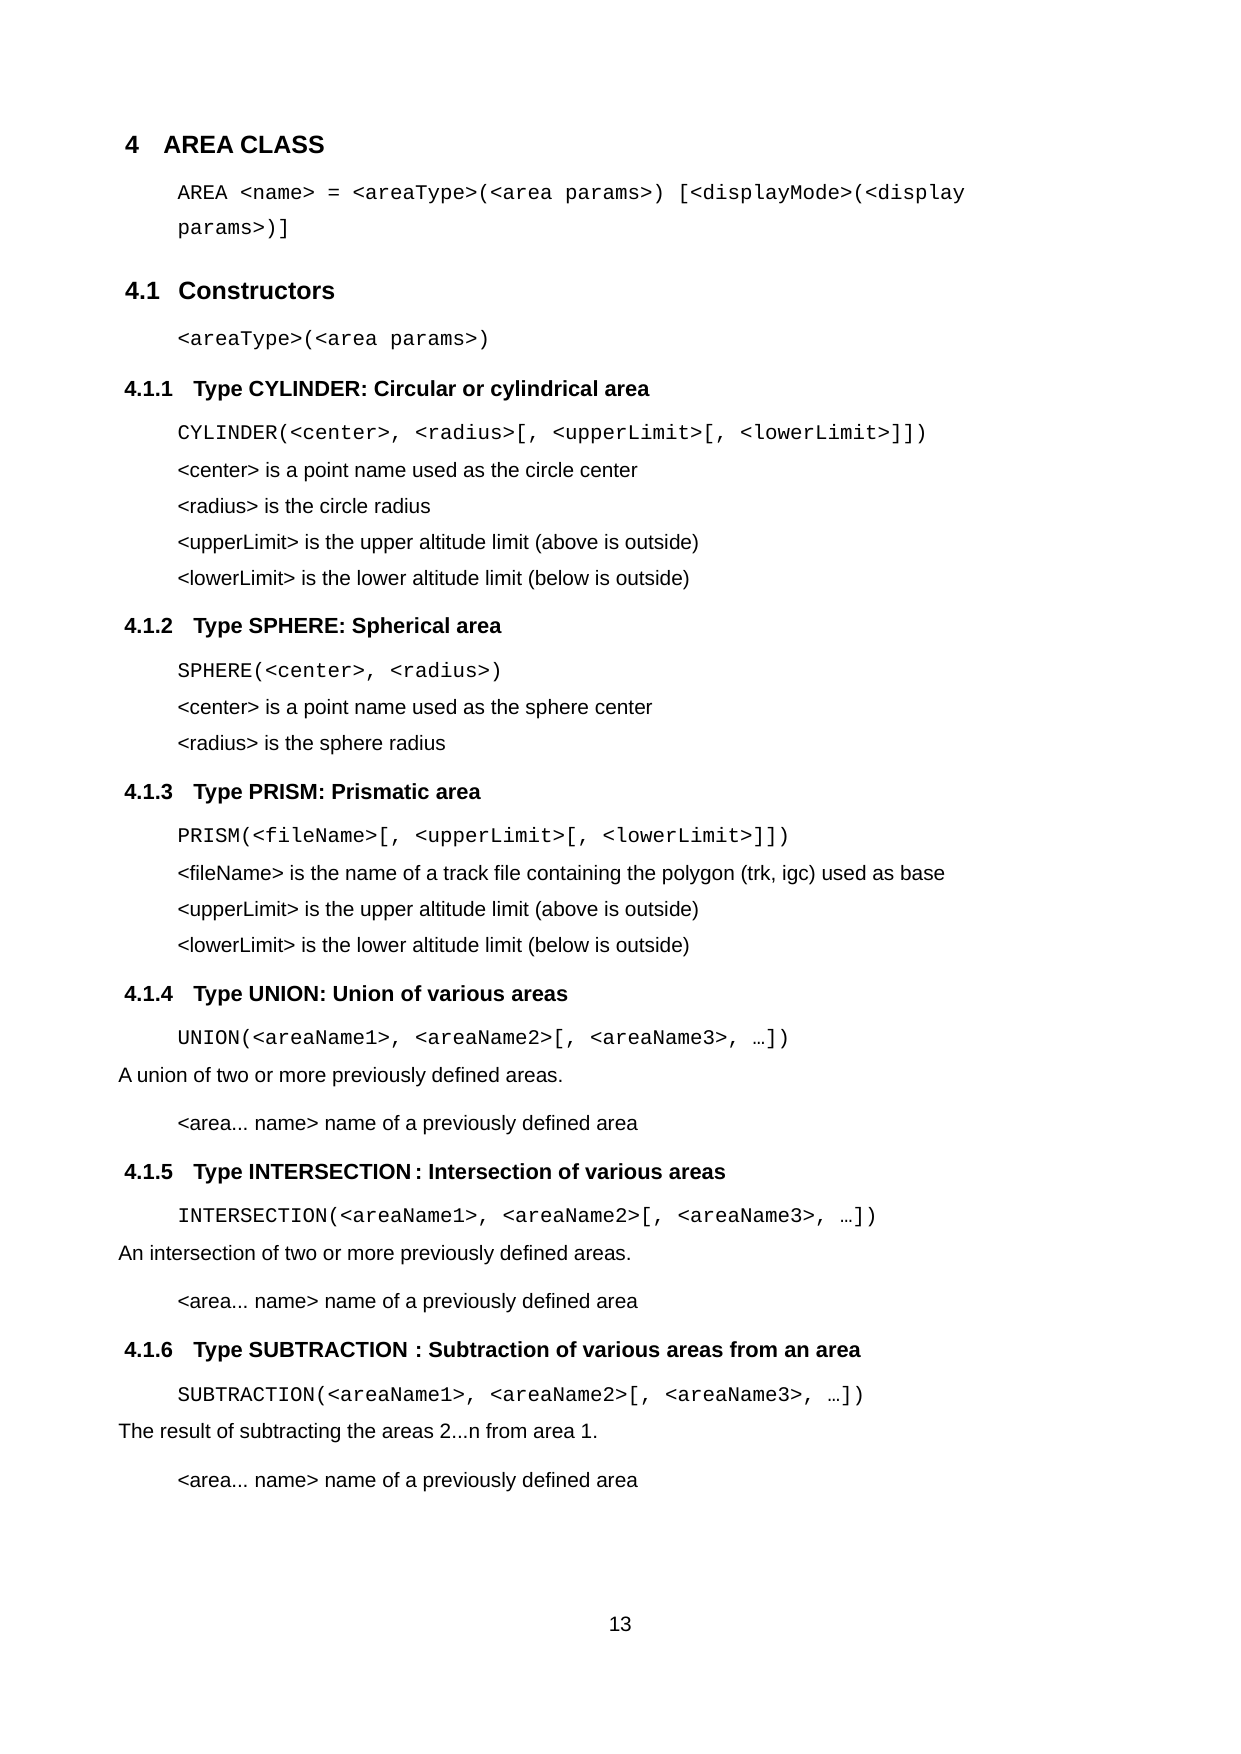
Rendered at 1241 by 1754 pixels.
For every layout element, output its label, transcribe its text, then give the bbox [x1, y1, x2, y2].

text <areaType>(<area params>) [177, 328, 1063, 352]
list <center> is a point name used as the sphere center [177, 695, 1122, 719]
text CYLINDER(<center>, <radius>[, <upperLimit>[, <lowerLimit>]]) [177, 422, 1063, 446]
text SUBTRACTION(<areaName1>, <areaName2>[, <areaName3>, …]) [177, 1384, 1063, 1407]
text PRISM(<fileName>[, <upperLimit>[, <lowerLimit>]]) [177, 826, 1063, 849]
list <lowerLimit> is the lower altitude limit (below is outside) [177, 565, 1122, 589]
list <upperLimit> is the upper altitude limit (above is outside) [177, 529, 1122, 553]
subtitle Type INTERSECTION : Intersection of various areas [118, 1159, 1122, 1184]
list <radius> is the sphere radius [177, 731, 1122, 755]
subtitle Type PRISM: Prismatic area [118, 779, 1122, 804]
text AREA <name> = <areaType>(<area params>) [<displayMode>(<display params>)] [177, 182, 1063, 241]
subtitle Type CYLINDER: Circular or cylindrical area [118, 376, 1122, 401]
list <lowerLimit> is the lower altitude limit (below is outside) [177, 933, 1122, 957]
list <fileName> is the name of a track file containing the polygon (trk, igc) used as base [177, 861, 1122, 885]
text INTERSECTION(<areaName1>, <areaName2>[, <areaName3>, …]) [177, 1205, 1063, 1229]
subtitle Constructors [118, 276, 1122, 305]
text SPHERE(<center>, <radius>) [177, 660, 1063, 683]
list <center> is a point name used as the circle center [177, 458, 1122, 482]
text The result of subtracting the areas 2...n from area 1. [118, 1419, 1122, 1443]
text An intersection of two or more previously defined areas. [118, 1241, 1122, 1265]
subtitle Type UNION: Union of various areas [118, 981, 1122, 1006]
subtitle AREA class [118, 130, 1122, 159]
subtitle Type SPHERE: Spherical area [118, 613, 1122, 638]
text UNION(<areaName1>, <areaName2>[, <areaName3>, …]) [177, 1027, 1063, 1051]
list <area... name> name of a previously defined area [177, 1111, 1122, 1135]
list <area... name> name of a previously defined area [177, 1289, 1122, 1313]
text A union of two or more previously defined areas. [118, 1063, 1122, 1087]
list <upperLimit> is the upper altitude limit (above is outside) [177, 897, 1122, 921]
list <radius> is the circle radius [177, 493, 1122, 517]
list <area... name> name of a previously defined area [177, 1467, 1122, 1491]
subtitle Type SUBTRACTION : Subtraction of various areas from an area [118, 1337, 1122, 1362]
